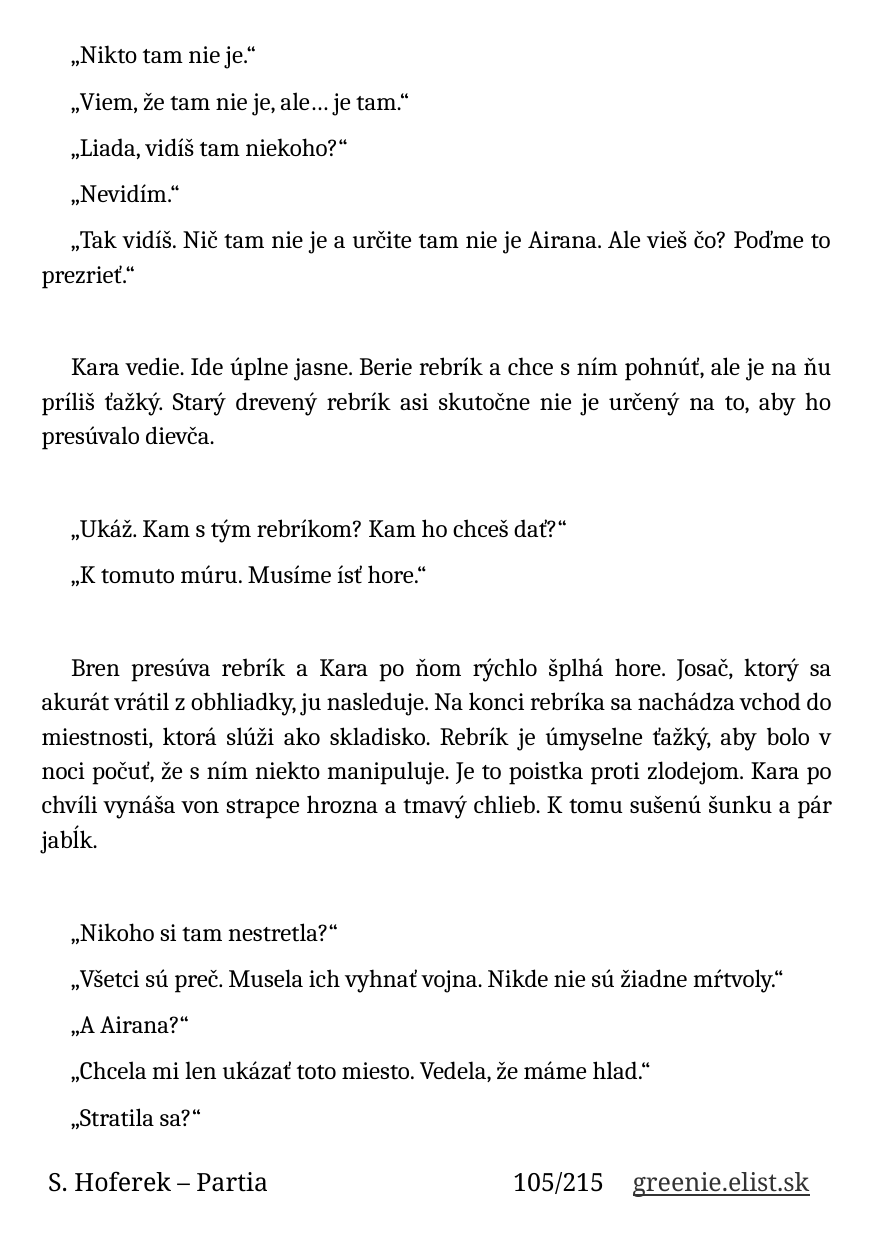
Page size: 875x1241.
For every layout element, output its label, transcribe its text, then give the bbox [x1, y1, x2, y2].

text „Nevidím.“ [41, 180, 833, 209]
text „Všetci sú preč. Musela ich vyhnať vojna. Nikde nie sú žiadne mŕtvoly.“ [41, 965, 833, 993]
text „Nikoho si tam nestretla?“ [41, 918, 833, 947]
text Kara vedie. Ide úplne jasne. Berie rebrík a chce s ním pohnúť, ale je na ňu príliš ťažký. Starý drevený rebrík asi skutočne nie je určený na to, aby ho presúvalo dievča. [41, 353, 833, 451]
text „A Airana?“ [41, 1011, 833, 1040]
text Bren presúva rebrík a Kara po ňom rýchlo šplhá hore. Josač, ktorý sa akurát vrátil z obhliadky, ju nasleduje. Na konci rebríka sa nachádza vchod do miestnosti, ktorá slúži ako skladisko. Rebrík je úmyselne ťažký, aby bolo v noci počuť, že s ním niekto manipuluje. Je to poistka proti zlodejom. Kara po chvíli vynáša von strapce hrozna a tmavý chlieb. K tomu sušenú šunku a pár jabĺk. [41, 653, 833, 855]
text „Tak vidíš. Nič tam nie je a určite tam nie je Airana. Ale vieš čo? Poďme to prezrieť.“ [41, 226, 833, 289]
text „Chcela mi len ukázať toto miesto. Vedela, že máme hlad.“ [41, 1057, 833, 1086]
text „Nikto tam nie je.“ [41, 41, 833, 70]
text „Viem, že tam nie je, ale… je tam.“ [41, 88, 833, 116]
text „Ukáž. Kam s tým rebríkom? Kam ho chceš dať?“ [41, 515, 833, 543]
text „K tomuto múru. Musíme ísť hore.“ [41, 561, 833, 590]
text „Stratila sa?“ [41, 1103, 833, 1132]
text „Liada, vidíš tam niekoho?“ [41, 134, 833, 163]
